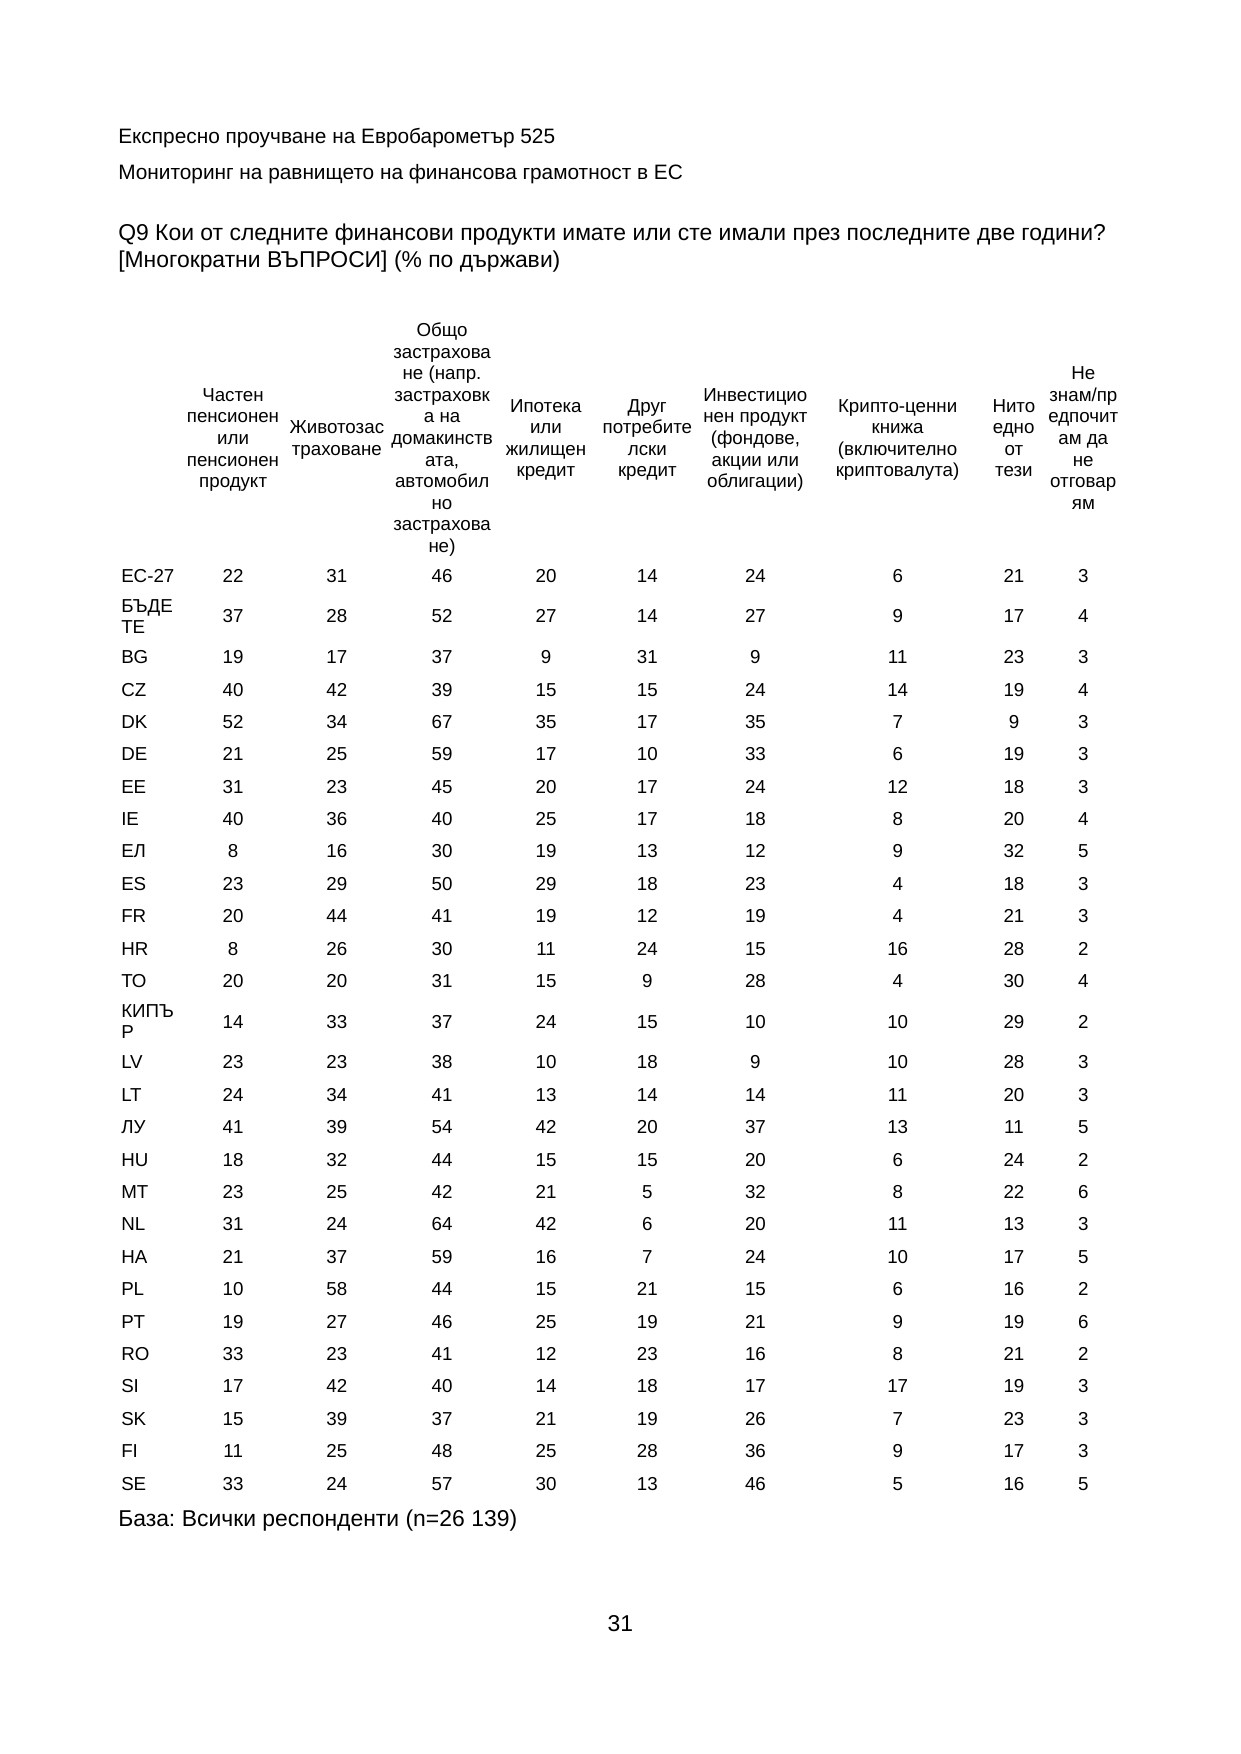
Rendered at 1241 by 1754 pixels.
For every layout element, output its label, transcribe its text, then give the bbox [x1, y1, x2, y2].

table_cell 42 [286, 673, 388, 705]
table_cell 27 [286, 1305, 388, 1337]
table_cell 36 [699, 1435, 812, 1467]
table_cell 23 [286, 1338, 388, 1370]
table_cell 4 [1044, 592, 1122, 641]
table_cell 23 [286, 770, 388, 802]
table_cell 19 [180, 641, 286, 673]
table_cell 20 [496, 770, 595, 802]
table_cell 13 [812, 1111, 983, 1143]
table_cell 5 [1044, 1467, 1122, 1499]
table_cell 27 [699, 592, 812, 641]
table_cell 15 [595, 1143, 699, 1175]
table_cell 31 [180, 770, 286, 802]
table_header Крипто-ценни книжа (включително криптовалута) [812, 316, 983, 559]
table_cell 21 [983, 1338, 1044, 1370]
table_cell 23 [286, 1046, 388, 1078]
table_cell 15 [699, 1273, 812, 1305]
table_cell 50 [388, 867, 496, 900]
table_cell MT [118, 1175, 180, 1208]
table_cell 25 [496, 803, 595, 835]
table_cell 4 [812, 900, 983, 932]
table_header Ипотека или жилищен кредит [496, 316, 595, 559]
table_cell 9 [496, 641, 595, 673]
table_cell 39 [388, 673, 496, 705]
table_cell 3 [1044, 738, 1122, 770]
table_cell HU [118, 1143, 180, 1175]
table_cell 21 [983, 900, 1044, 932]
table_cell 20 [180, 900, 286, 932]
table_cell 24 [286, 1208, 388, 1240]
table_cell 8 [812, 1338, 983, 1370]
table_cell 15 [699, 932, 812, 964]
table_cell 25 [286, 738, 388, 770]
table_cell 21 [180, 1240, 286, 1273]
table_cell 40 [180, 803, 286, 835]
table_cell 24 [699, 770, 812, 802]
table_cell 48 [388, 1435, 496, 1467]
table_cell 23 [699, 867, 812, 900]
table_cell 23 [180, 1175, 286, 1208]
table_cell 15 [496, 1143, 595, 1175]
table_cell 21 [983, 559, 1044, 592]
table_cell 4 [1044, 803, 1122, 835]
table_cell DE [118, 738, 180, 770]
table_cell 17 [812, 1370, 983, 1402]
table_cell 11 [812, 1078, 983, 1111]
table_cell 17 [180, 1370, 286, 1402]
table_cell 30 [388, 835, 496, 867]
table_cell 42 [496, 1111, 595, 1143]
table_cell 17 [286, 641, 388, 673]
table_cell 24 [595, 932, 699, 964]
table_cell 31 [388, 965, 496, 997]
table_header Не знам/предпочитам да не отговарям [1044, 316, 1122, 559]
table_cell 10 [699, 997, 812, 1046]
table_header Частен пенсионен или пенсионен продукт [180, 316, 286, 559]
table_cell 24 [699, 1240, 812, 1273]
table_cell 18 [595, 1370, 699, 1402]
table_cell HR [118, 932, 180, 964]
table_cell 10 [595, 738, 699, 770]
table_cell 31 [286, 559, 388, 592]
table_cell 42 [286, 1370, 388, 1402]
table_cell 7 [595, 1240, 699, 1273]
table_cell 17 [983, 1435, 1044, 1467]
table_cell 12 [595, 900, 699, 932]
table_cell 19 [699, 900, 812, 932]
table_cell 19 [180, 1305, 286, 1337]
table_cell 9 [812, 592, 983, 641]
table_cell 25 [496, 1435, 595, 1467]
table_cell 5 [812, 1467, 983, 1499]
table_cell ЕЛ [118, 835, 180, 867]
table_cell DK [118, 705, 180, 738]
table_cell 18 [983, 770, 1044, 802]
table_cell 33 [180, 1338, 286, 1370]
table_cell 24 [699, 673, 812, 705]
table_cell 4 [1044, 673, 1122, 705]
table_cell 21 [496, 1402, 595, 1434]
table_cell 17 [699, 1370, 812, 1402]
table_header Инвестиционен продукт (фондове, акции или облигации) [699, 316, 812, 559]
text Q9 Кои от следните финансови продукти имате или сте имали през последните две години? [Многократни ВЪПРОСИ] (% по държави) [118, 219, 1122, 272]
table_cell FR [118, 900, 180, 932]
table_cell 27 [496, 592, 595, 641]
table_cell 9 [812, 1305, 983, 1337]
table_cell 29 [983, 997, 1044, 1046]
table_cell 6 [812, 559, 983, 592]
table_cell CZ [118, 673, 180, 705]
table_cell 21 [180, 738, 286, 770]
table_cell 28 [983, 932, 1044, 964]
table_cell 57 [388, 1467, 496, 1499]
table_cell 41 [180, 1111, 286, 1143]
table_cell 5 [1044, 835, 1122, 867]
table_cell 10 [496, 1046, 595, 1078]
table_cell 14 [595, 559, 699, 592]
table_cell 30 [388, 932, 496, 964]
table_cell BG [118, 641, 180, 673]
table_cell 24 [180, 1078, 286, 1111]
table_cell ЛУ [118, 1111, 180, 1143]
table_cell 16 [496, 1240, 595, 1273]
table_cell 3 [1044, 641, 1122, 673]
table_cell 64 [388, 1208, 496, 1240]
table_cell 7 [812, 1402, 983, 1434]
table_cell 23 [983, 1402, 1044, 1434]
table_cell 6 [812, 1273, 983, 1305]
table_cell 6 [812, 1143, 983, 1175]
table_cell 16 [286, 835, 388, 867]
table_cell 16 [983, 1273, 1044, 1305]
table_cell 36 [286, 803, 388, 835]
table_cell 37 [286, 1240, 388, 1273]
table_cell 11 [812, 1208, 983, 1240]
table_cell 15 [496, 673, 595, 705]
table_cell 2 [1044, 997, 1122, 1046]
table_cell 3 [1044, 1046, 1122, 1078]
table_cell 19 [496, 900, 595, 932]
table_cell 10 [812, 1240, 983, 1273]
table_cell 19 [983, 738, 1044, 770]
table_cell БЪДЕТЕ [118, 592, 180, 641]
table_cell 5 [1044, 1240, 1122, 1273]
table_cell 14 [699, 1078, 812, 1111]
table_cell 28 [699, 965, 812, 997]
table_cell 2 [1044, 1273, 1122, 1305]
table_cell 4 [812, 965, 983, 997]
table_header Общо застраховане (напр. застраховка на домакинствата, автомобилно застраховане) [388, 316, 496, 559]
table_cell 15 [595, 997, 699, 1046]
table_header Нито едно от тези [983, 316, 1044, 559]
table_cell 3 [1044, 1370, 1122, 1402]
table_cell 15 [595, 673, 699, 705]
table_cell 20 [496, 559, 595, 592]
table_cell 3 [1044, 770, 1122, 802]
table_cell 9 [595, 965, 699, 997]
table_cell ES [118, 867, 180, 900]
table_cell 9 [812, 835, 983, 867]
table_cell 19 [496, 835, 595, 867]
table_cell 24 [286, 1467, 388, 1499]
table_cell 18 [180, 1143, 286, 1175]
table_cell 5 [1044, 1111, 1122, 1143]
table_cell 37 [388, 997, 496, 1046]
table_cell 14 [180, 997, 286, 1046]
table_cell ЕС-27 [118, 559, 180, 592]
table_cell 28 [286, 592, 388, 641]
table_cell 5 [595, 1175, 699, 1208]
table_cell 25 [286, 1435, 388, 1467]
table_cell 21 [595, 1273, 699, 1305]
table_cell 18 [983, 867, 1044, 900]
table_cell 6 [1044, 1305, 1122, 1337]
table_cell 37 [388, 1402, 496, 1434]
table_cell 7 [812, 705, 983, 738]
table_cell 30 [983, 965, 1044, 997]
table_cell 37 [699, 1111, 812, 1143]
table_cell 9 [699, 641, 812, 673]
table_cell 46 [699, 1467, 812, 1499]
table_cell 35 [496, 705, 595, 738]
table_cell 9 [812, 1435, 983, 1467]
table_cell 13 [496, 1078, 595, 1111]
table_cell 24 [699, 559, 812, 592]
table_cell ТО [118, 965, 180, 997]
text База: Всички респонденти (n=26 139) [118, 1505, 1122, 1532]
table_cell 26 [699, 1402, 812, 1434]
table_cell 19 [983, 673, 1044, 705]
table_cell 29 [286, 867, 388, 900]
table_cell 3 [1044, 705, 1122, 738]
table_cell 2 [1044, 1338, 1122, 1370]
table_cell 17 [595, 770, 699, 802]
table_cell 12 [496, 1338, 595, 1370]
table_header Животозастраховане [286, 316, 388, 559]
table_cell EE [118, 770, 180, 802]
table_cell 17 [983, 592, 1044, 641]
table_cell 3 [1044, 559, 1122, 592]
table_cell IE [118, 803, 180, 835]
table_cell 17 [496, 738, 595, 770]
table_cell 2 [1044, 1143, 1122, 1175]
table_cell SK [118, 1402, 180, 1434]
table_cell 21 [496, 1175, 595, 1208]
table_cell 20 [180, 965, 286, 997]
table_cell 40 [388, 1370, 496, 1402]
table_cell 28 [983, 1046, 1044, 1078]
table_cell 22 [983, 1175, 1044, 1208]
table_cell RO [118, 1338, 180, 1370]
table_cell 18 [699, 803, 812, 835]
table_cell 17 [595, 705, 699, 738]
table_cell PT [118, 1305, 180, 1337]
table_cell 44 [286, 900, 388, 932]
table_cell 41 [388, 1078, 496, 1111]
table_cell 39 [286, 1111, 388, 1143]
table_cell 41 [388, 900, 496, 932]
table_cell 20 [699, 1143, 812, 1175]
table_cell 42 [388, 1175, 496, 1208]
table_cell 16 [812, 932, 983, 964]
table_cell 18 [595, 867, 699, 900]
table_cell NL [118, 1208, 180, 1240]
table_cell 17 [595, 803, 699, 835]
table_cell 34 [286, 1078, 388, 1111]
table_cell 31 [595, 641, 699, 673]
table_cell 14 [595, 592, 699, 641]
table_cell 59 [388, 1240, 496, 1273]
table_cell 54 [388, 1111, 496, 1143]
table_cell 11 [983, 1111, 1044, 1143]
table_cell 20 [595, 1111, 699, 1143]
table_cell 59 [388, 738, 496, 770]
table_cell 23 [983, 641, 1044, 673]
table_cell КИПЪР [118, 997, 180, 1046]
table_cell 31 [180, 1208, 286, 1240]
table_cell 25 [496, 1305, 595, 1337]
table_cell 20 [699, 1208, 812, 1240]
table_cell 42 [496, 1208, 595, 1240]
table_cell 33 [180, 1467, 286, 1499]
table_cell 67 [388, 705, 496, 738]
table_cell 10 [180, 1273, 286, 1305]
table_cell 8 [180, 835, 286, 867]
table_cell 39 [286, 1402, 388, 1434]
table_cell LT [118, 1078, 180, 1111]
table_cell 11 [812, 641, 983, 673]
table_cell 37 [388, 641, 496, 673]
table_cell 4 [1044, 965, 1122, 997]
table_cell 8 [180, 932, 286, 964]
table_cell 24 [496, 997, 595, 1046]
table_cell 40 [388, 803, 496, 835]
table_cell 23 [595, 1338, 699, 1370]
table_cell 9 [983, 705, 1044, 738]
table_cell 34 [286, 705, 388, 738]
table_cell 3 [1044, 1208, 1122, 1240]
table_cell SI [118, 1370, 180, 1402]
table_cell 18 [595, 1046, 699, 1078]
table_cell 19 [595, 1402, 699, 1434]
table_cell 19 [983, 1305, 1044, 1337]
table_cell 52 [180, 705, 286, 738]
table_cell 17 [983, 1240, 1044, 1273]
table_cell 32 [699, 1175, 812, 1208]
table_cell 9 [699, 1046, 812, 1078]
table_cell 13 [595, 1467, 699, 1499]
table_cell 20 [983, 1078, 1044, 1111]
table_cell 14 [496, 1370, 595, 1402]
table_cell 13 [983, 1208, 1044, 1240]
table_cell 6 [595, 1208, 699, 1240]
table_cell 23 [180, 867, 286, 900]
table_cell 52 [388, 592, 496, 641]
table_cell 33 [699, 738, 812, 770]
table_cell 8 [812, 803, 983, 835]
table_cell 12 [812, 770, 983, 802]
table_cell 13 [595, 835, 699, 867]
table_cell 16 [983, 1467, 1044, 1499]
table_cell 44 [388, 1143, 496, 1175]
table_cell PL [118, 1273, 180, 1305]
table_cell 38 [388, 1046, 496, 1078]
table_cell 8 [812, 1175, 983, 1208]
table_cell 2 [1044, 932, 1122, 964]
table_cell 37 [180, 592, 286, 641]
table_cell НА [118, 1240, 180, 1273]
table_cell 22 [180, 559, 286, 592]
table_cell 46 [388, 1305, 496, 1337]
table_cell 11 [180, 1435, 286, 1467]
table_cell 3 [1044, 1078, 1122, 1111]
table_header [118, 316, 180, 559]
table_cell 28 [595, 1435, 699, 1467]
table_cell 6 [1044, 1175, 1122, 1208]
table_cell 20 [983, 803, 1044, 835]
table_cell 12 [699, 835, 812, 867]
table_cell 32 [286, 1143, 388, 1175]
table_cell 35 [699, 705, 812, 738]
table_cell 21 [699, 1305, 812, 1337]
table_cell 11 [496, 932, 595, 964]
table_cell 15 [496, 965, 595, 997]
table_cell 32 [983, 835, 1044, 867]
table_cell LV [118, 1046, 180, 1078]
table_cell 14 [595, 1078, 699, 1111]
table_cell 10 [812, 997, 983, 1046]
table_cell SE [118, 1467, 180, 1499]
table_cell 33 [286, 997, 388, 1046]
table_cell 44 [388, 1273, 496, 1305]
table_cell 41 [388, 1338, 496, 1370]
table_cell 40 [180, 673, 286, 705]
table_cell 6 [812, 738, 983, 770]
table_cell 14 [812, 673, 983, 705]
table_cell 46 [388, 559, 496, 592]
table_cell 24 [983, 1143, 1044, 1175]
table_cell 3 [1044, 1435, 1122, 1467]
table_cell 3 [1044, 1402, 1122, 1434]
table_cell FI [118, 1435, 180, 1467]
table_cell 58 [286, 1273, 388, 1305]
table_header Друг потребителски кредит [595, 316, 699, 559]
table_cell 4 [812, 867, 983, 900]
table_cell 3 [1044, 900, 1122, 932]
table_cell 15 [496, 1273, 595, 1305]
table_cell 30 [496, 1467, 595, 1499]
table_cell 23 [180, 1046, 286, 1078]
table_cell 25 [286, 1175, 388, 1208]
table_cell 15 [180, 1402, 286, 1434]
table_cell 20 [286, 965, 388, 997]
table_cell 3 [1044, 867, 1122, 900]
table_cell 26 [286, 932, 388, 964]
table_cell 16 [699, 1338, 812, 1370]
table_cell 10 [812, 1046, 983, 1078]
table_cell 19 [983, 1370, 1044, 1402]
table_cell 45 [388, 770, 496, 802]
table_cell 29 [496, 867, 595, 900]
table_cell 19 [595, 1305, 699, 1337]
